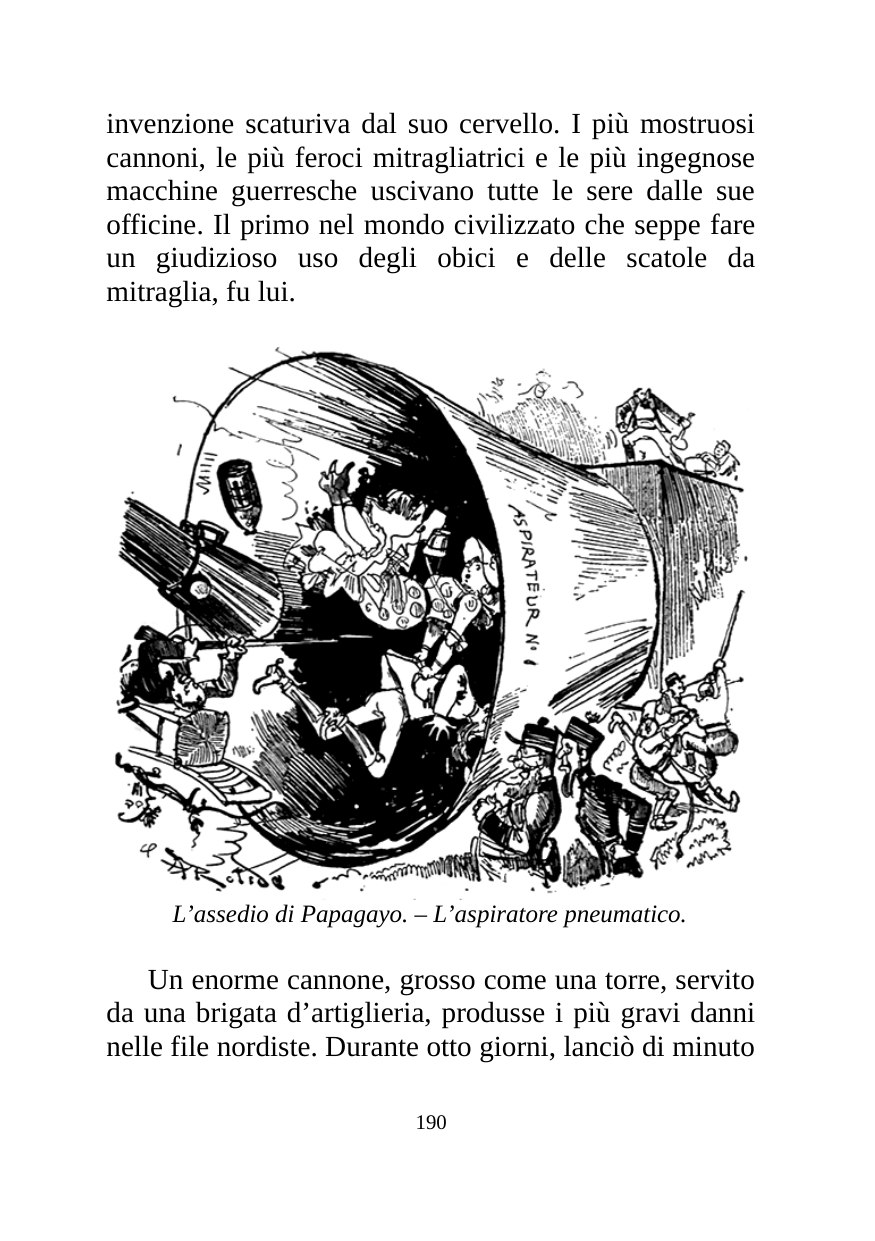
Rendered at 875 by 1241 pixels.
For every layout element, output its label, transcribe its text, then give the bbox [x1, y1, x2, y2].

picture [106, 338, 756, 900]
text Un enorme cannone, grosso come una torre, servito da una brigata d’artiglieria, produsse i più gravi danni nelle file nordiste. Durante otto giorni, lanciò di minuto [106, 962, 756, 1062]
text L’assedio di Papagayo. – L’aspiratore pneumatico. [106, 900, 756, 928]
text invenzione scaturiva dal suo cervello. I più mostruosi cannoni, le più feroci mitragliatrici e le più ingegnose macchine guerresche uscivano tutte le sere dalle sue officine. Il primo nel mondo civilizzato che seppe fare un giudizioso uso degli obici e delle scatole da mitraglia, fu lui. [106, 106, 756, 307]
